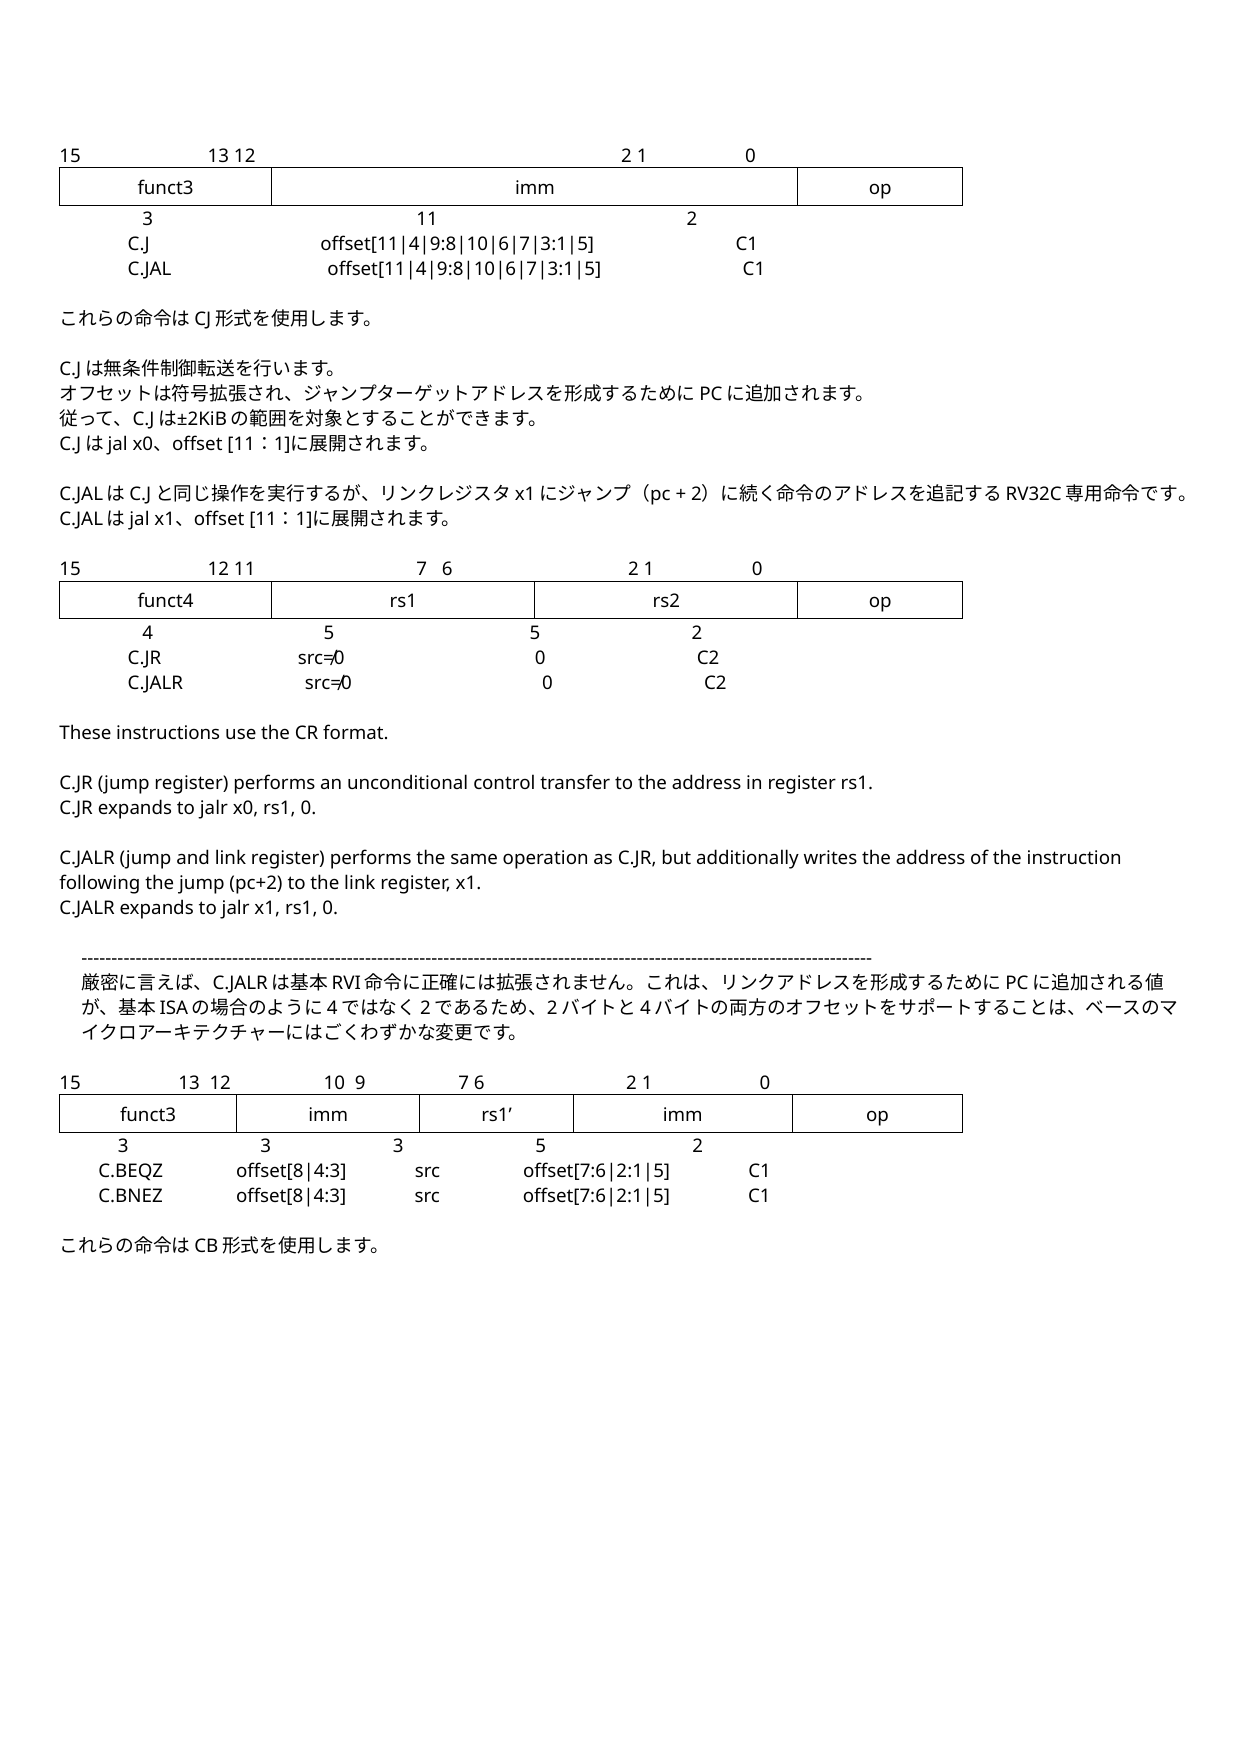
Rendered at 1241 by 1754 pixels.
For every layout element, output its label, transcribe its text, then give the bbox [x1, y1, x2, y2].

text C.JR (jump register) performs an unconditional control transfer to the address in register rs1. [59, 769, 1181, 794]
table_header funct4 [60, 582, 271, 618]
text C.JALはC.Jと同じ操作を実行するが、リンクレジスタx1にジャンプ（pc + 2）に続く命令のアドレスを追記するRV32C専用命令です。 [59, 481, 1181, 506]
table_header [963, 1094, 1081, 1132]
text C.Jはjal x0、offset [11：1]に展開されます。 [59, 431, 1181, 456]
text 4 5 5 2 [59, 619, 1181, 644]
text C.J offset[11|4|9:8|10|6|7|3:1|5] C1 [59, 231, 1181, 256]
text C.JALR (jump and link register) performs the same operation as C.JR, but additionally writes the address of the instruction following the jump (pc+2) to the link register, x1. [59, 844, 1181, 894]
text これらの命令はCB形式を使用します。 [59, 1233, 1181, 1258]
text 15 12 11 7 6 2 1 0 [59, 556, 1181, 581]
table_header op [798, 582, 962, 618]
table_header rs1’ [420, 1095, 573, 1132]
text 従って、C.Jは±2KiBの範囲を対象とすることができます。 [59, 406, 1181, 431]
text These instructions use the CR format. [59, 719, 1181, 744]
table_header [963, 581, 1081, 618]
text C.JALR src≠0 0 C2 [59, 669, 1181, 694]
table_header imm [237, 1095, 419, 1132]
text オフセットは符号拡張され、ジャンプターゲットアドレスを形成するためにPCに追加されます。 [59, 381, 1181, 406]
text C.Jは無条件制御転送を行います。 [59, 356, 1181, 381]
text 15 13 12 10 9 7 6 2 1 0 [59, 1069, 1181, 1094]
table_header imm [574, 1095, 792, 1132]
text C.JALR expands to jalr x1, rs1, 0. [59, 894, 1181, 919]
table_header rs1 [272, 582, 534, 618]
text C.JR expands to jalr x0, rs1, 0. [59, 794, 1181, 819]
text 15 13 12 2 1 0 [59, 142, 1181, 167]
text C.JAL offset[11|4|9:8|10|6|7|3:1|5] C1 [59, 256, 1181, 281]
table_header rs2 [535, 582, 797, 618]
table_header op [793, 1095, 962, 1132]
table_header funct3 [60, 168, 271, 205]
text C.JALはjal x1、offset [11：1]に展開されます。 [59, 506, 1181, 531]
table_header [963, 167, 1081, 205]
table_header funct3 [60, 1095, 236, 1132]
text C.JR src≠0 0 C2 [59, 644, 1181, 669]
text 厳密に言えば、C.JALRは基本RVI命令に正確には拡張されません。これは、リンクアドレスを形成するためにPCに追加される値が、基本ISAの場合のように4ではなく2であるため、2バイトと4バイトの両方のオフセットをサポートすることは、ベースのマイクロアーキテクチャーにはごくわずかな変更です。 [81, 969, 1181, 1044]
table_header op [798, 168, 962, 205]
table_header imm [272, 168, 797, 205]
text これらの命令はCJ形式を使用します。 [59, 306, 1181, 331]
text C.BNEZ offset[8|4:3] src offset[7:6|2:1|5] C1 [59, 1183, 1181, 1208]
text 3 11 2 [59, 206, 1181, 231]
text ----------------------------------------------------------------------------------------------------------------------------------- [81, 944, 1181, 969]
text 3 3 3 5 2 [59, 1133, 1181, 1158]
text C.BEQZ offset[8|4:3] src offset[7:6|2:1|5] C1 [59, 1158, 1181, 1183]
